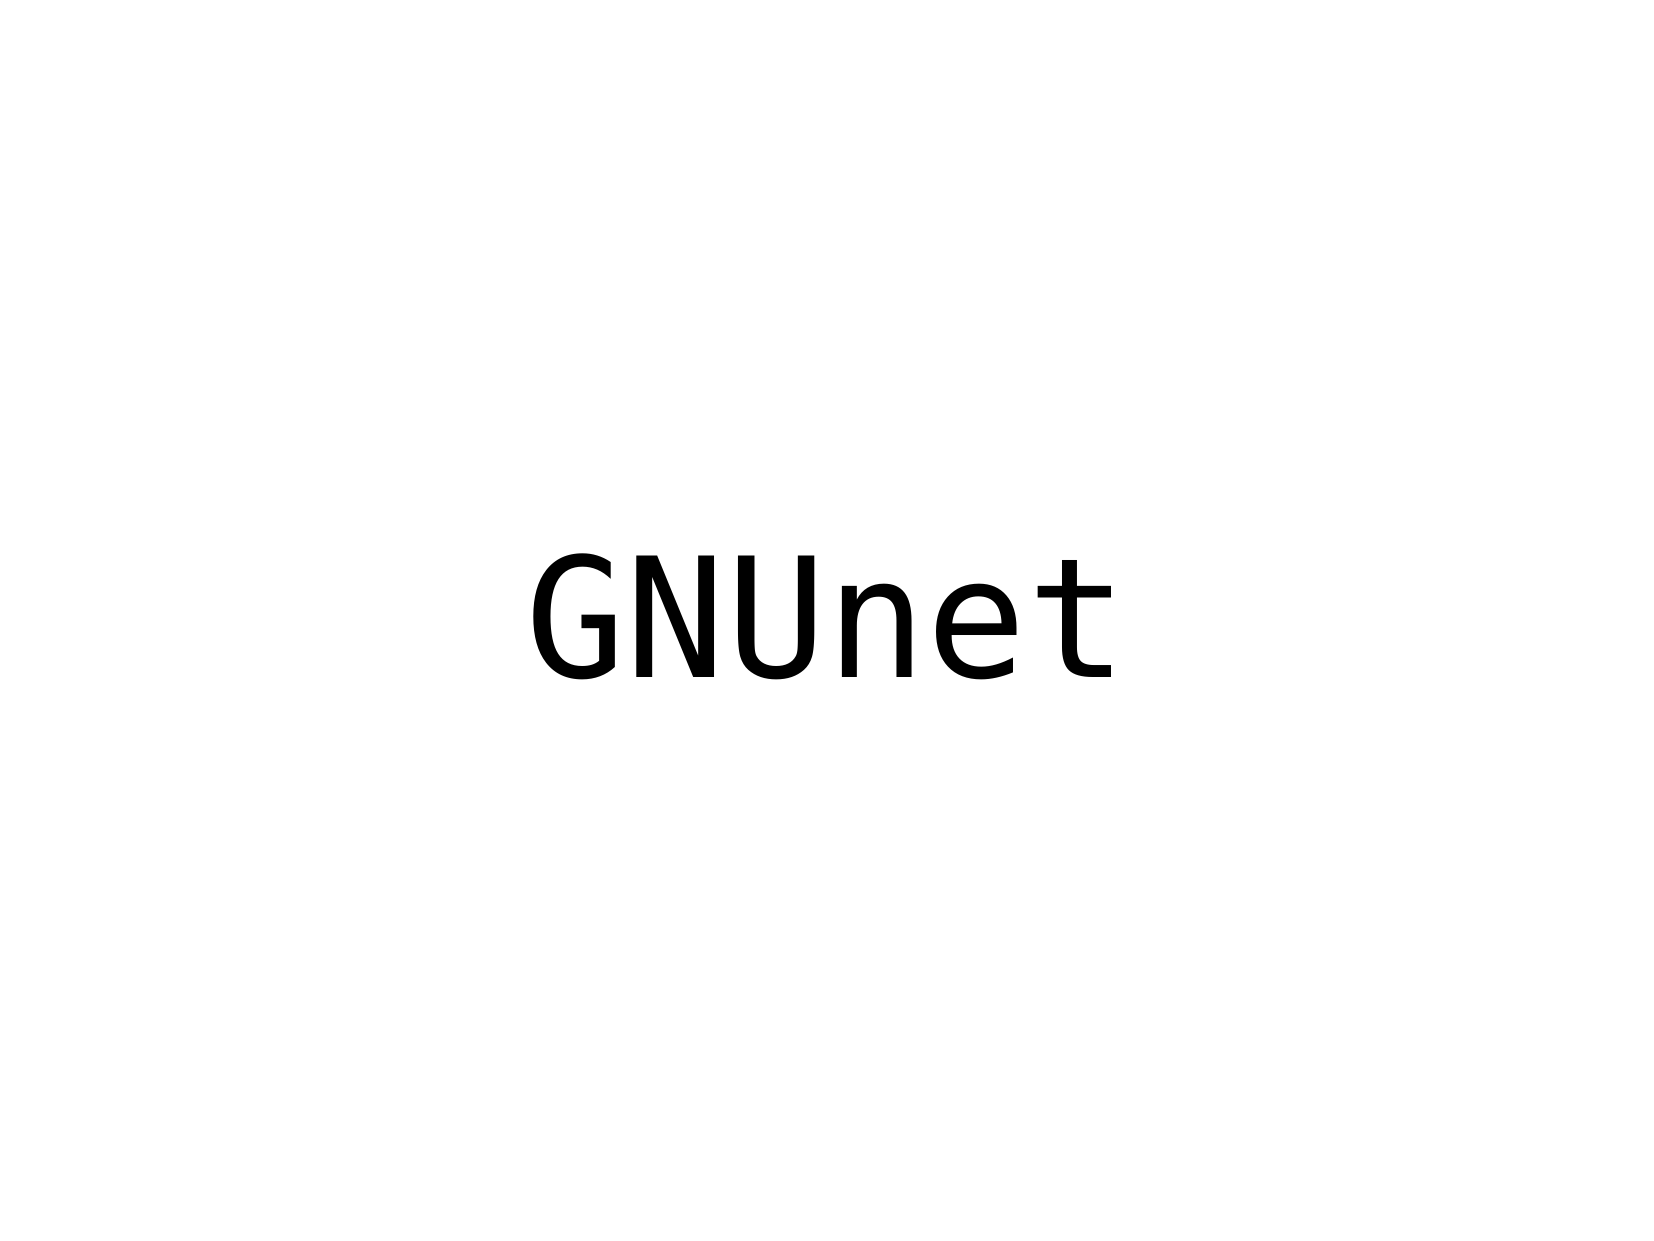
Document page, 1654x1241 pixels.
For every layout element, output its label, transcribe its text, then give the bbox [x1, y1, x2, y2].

title GNUnet [82, 523, 1571, 718]
